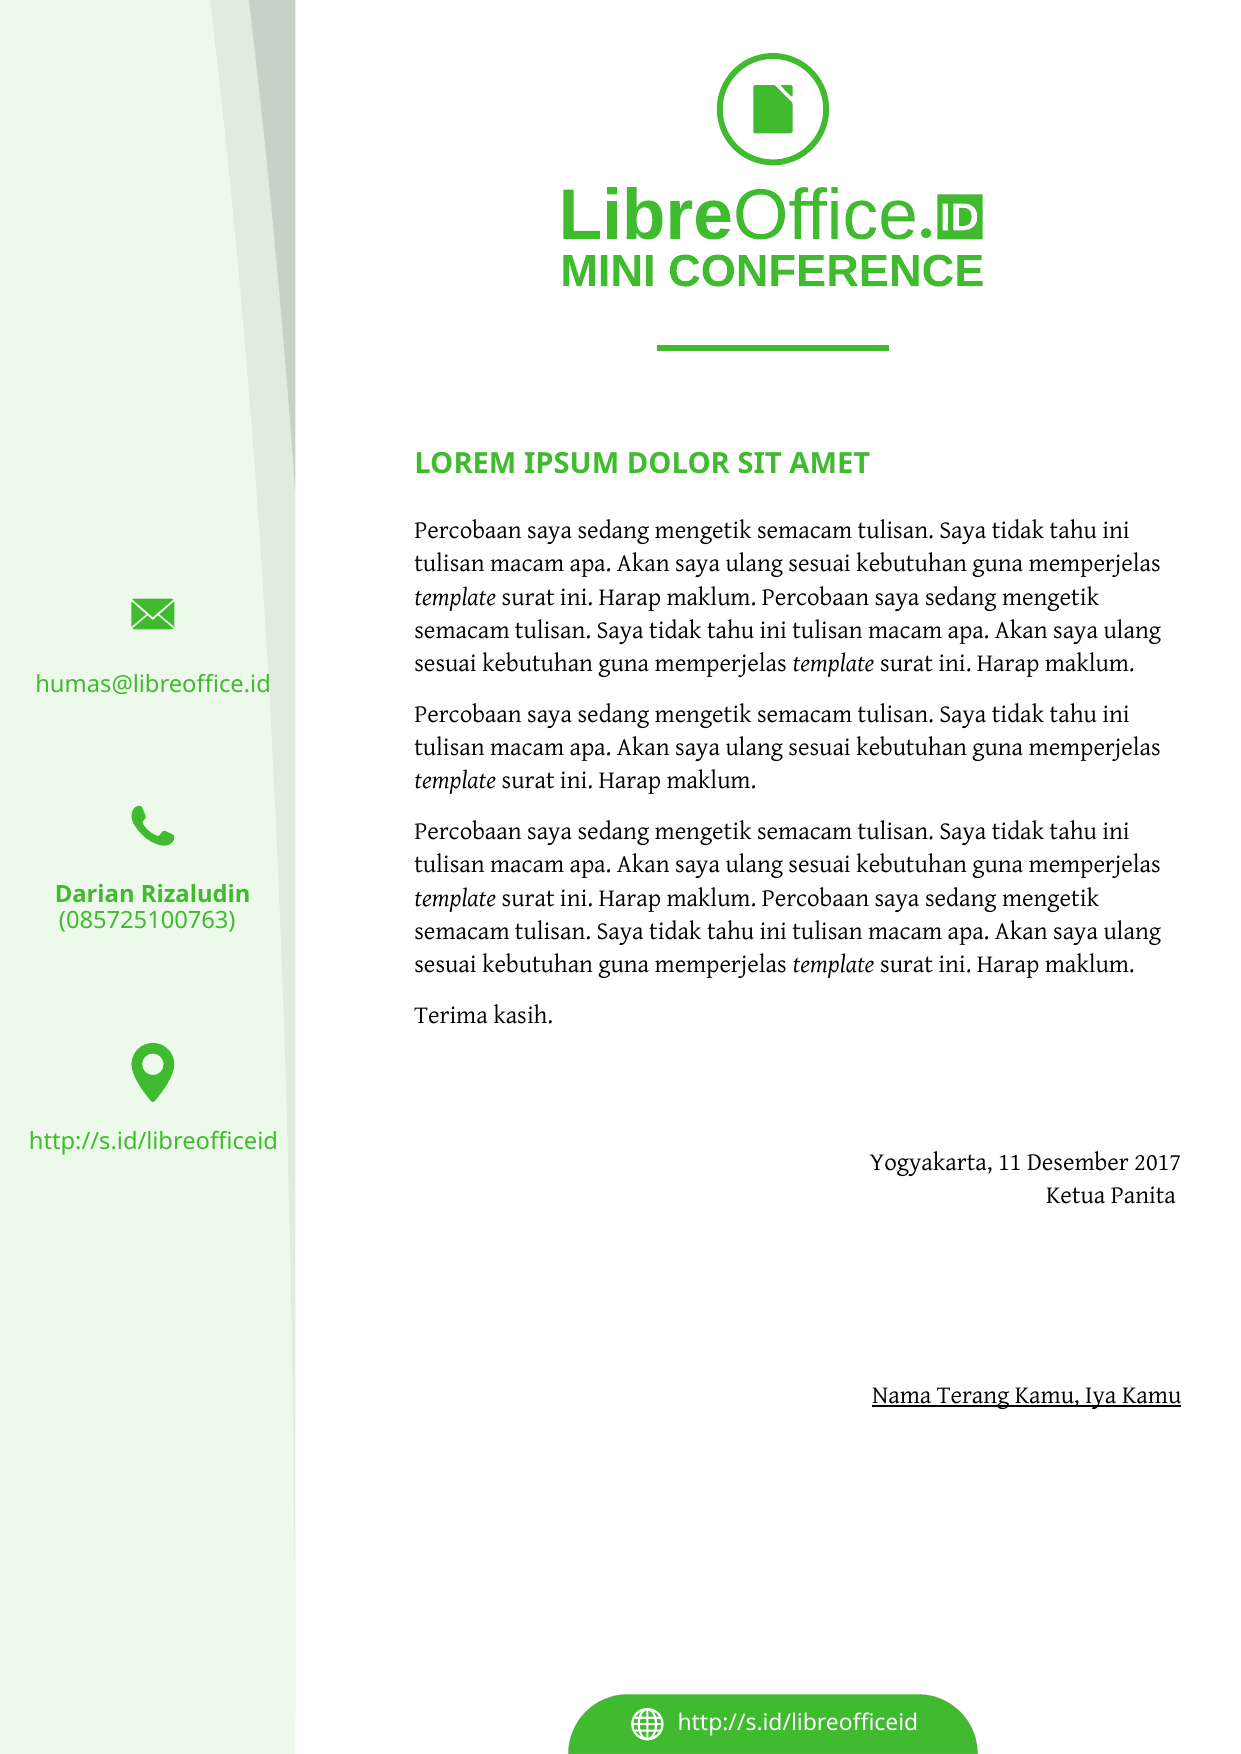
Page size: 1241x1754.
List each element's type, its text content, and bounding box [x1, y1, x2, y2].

text Percobaan saya sedang mengetik semacam tulisan. Saya tidak tahu ini tulisan macam apa. Akan saya ulang sesuai kebutuhan guna memperjelas template surat ini. Harap maklum. Percobaan saya sedang mengetik semacam tulisan. Saya tidak tahu ini tulisan macam apa. Akan saya ulang sesuai kebutuhan guna memperjelas template surat ini. Harap maklum. [414, 818, 1181, 980]
text Percobaan saya sedang mengetik semacam tulisan. Saya tidak tahu ini tulisan macam apa. Akan saya ulang sesuai kebutuhan guna memperjelas template surat ini. Harap maklum. Percobaan saya sedang mengetik semacam tulisan. Saya tidak tahu ini tulisan macam apa. Akan saya ulang sesuai kebutuhan guna memperjelas template surat ini. Harap maklum. [414, 517, 1181, 678]
text Yogyakarta, 11 Desember 2017 [414, 1148, 1181, 1177]
text Nama Terang Kamu, Iya Kamu [414, 1381, 1181, 1410]
text Percobaan saya sedang mengetik semacam tulisan. Saya tidak tahu ini tulisan macam apa. Akan saya ulang sesuai kebutuhan guna memperjelas template surat ini. Harap maklum. [414, 700, 1181, 796]
text LOREM IPSUM DOLOR SIT AMET [414, 442, 1181, 482]
text Terima kasih. [414, 1002, 1181, 1031]
text Ketua Panita [414, 1182, 1181, 1211]
